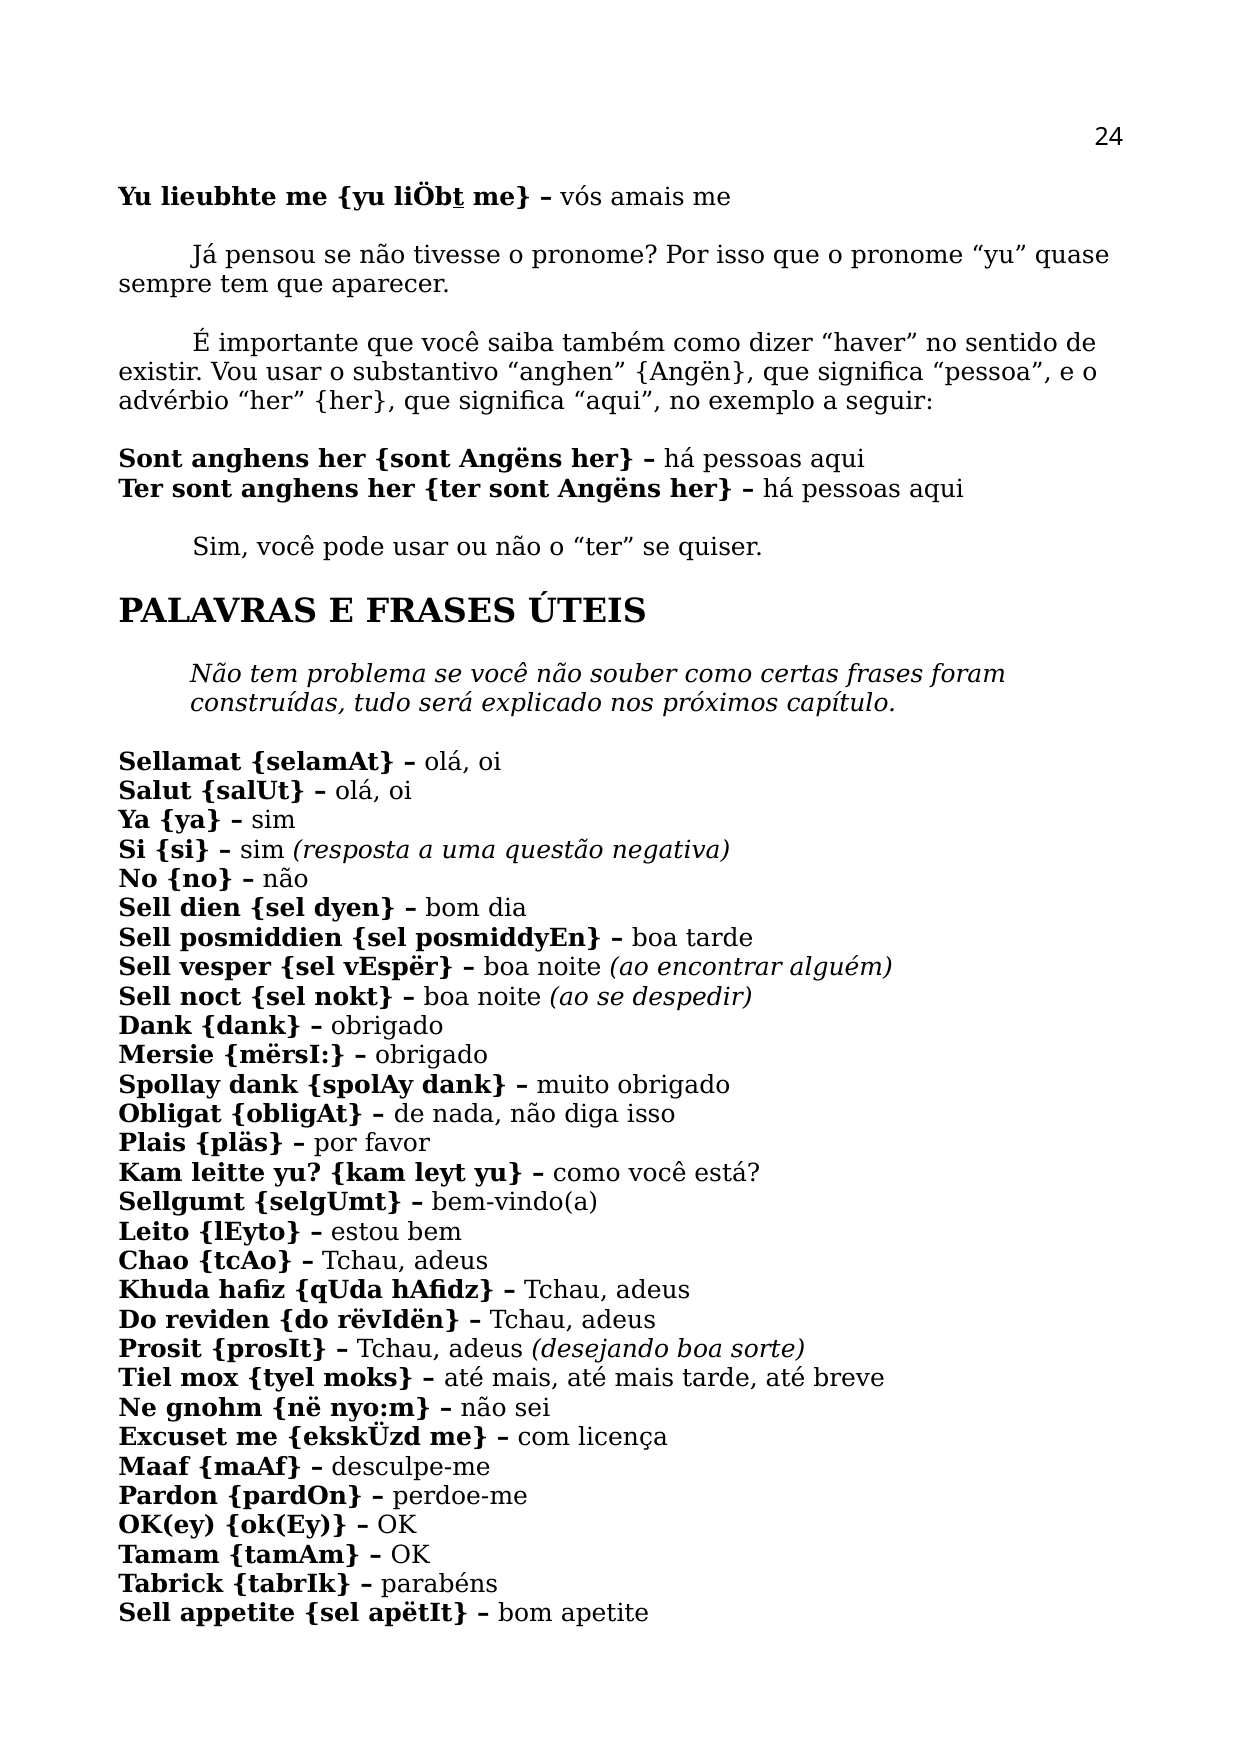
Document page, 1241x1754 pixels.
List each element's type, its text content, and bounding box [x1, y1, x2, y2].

text Sellgumt {selgUmt} – bem-vindo(a) [118, 1187, 1123, 1216]
text Prosit {prosIt} – Tchau, adeus (desejando boa sorte) [118, 1334, 1123, 1363]
text Chao {tcAo} – Tchau, adeus [118, 1246, 1123, 1275]
text Sell appetite {sel apëtIt} – bom apetite [118, 1598, 1123, 1628]
text Salut {salUt} – olá, oi [118, 776, 1123, 805]
text Tamam {tamAm} – OK [118, 1539, 1123, 1569]
text Si {si} – sim (resposta a uma questão negativa) [118, 834, 1123, 864]
text Obligat {obligAt} – de nada, não diga isso [118, 1099, 1123, 1128]
text Spollay dank {spolAy dank} – muito obrigado [118, 1069, 1123, 1099]
text Sell posmiddien {sel posmiddyEn} – boa tarde [118, 923, 1123, 952]
text Yu lieubhte me {yu liÖbt me} – vós amais me [118, 182, 1123, 211]
text Sell vesper {sel vEspër} – boa noite (ao encontrar alguém) [118, 952, 1123, 981]
text Tabrick {tabrIk} – parabéns [118, 1569, 1123, 1598]
text É importante que você saiba também como dizer “haver” no sentido de existir. Vou usar o substantivo “anghen” {Angën}, que significa “pessoa”, e o advérbio “her” {her}, que significa “aqui”, no exemplo a seguir: [118, 328, 1123, 415]
subtitle PALAVRAS E FRASES ÚTEIS [118, 591, 1123, 630]
text Ter sont anghens her {ter sont Angëns her} – há pessoas aqui [118, 474, 1123, 503]
text Excuset me {ekskÜzd me} – com licença [118, 1422, 1123, 1451]
text Plais {pläs} – por favor [118, 1128, 1123, 1158]
text Sell dien {sel dyen} – bom dia [118, 893, 1123, 923]
text Ne gnohm {në nyo:m} – não sei [118, 1393, 1123, 1422]
text No {no} – não [118, 864, 1123, 893]
text Sell noct {sel nokt} – boa noite (ao se despedir) [118, 981, 1123, 1011]
text Sellamat {selamAt} – olá, oi [118, 746, 1123, 776]
text Do reviden {do rëvIdën} – Tchau, adeus [118, 1304, 1123, 1334]
text OK(ey) {ok(Ey)} – OK [118, 1510, 1123, 1539]
text Leito {lEyto} – estou bem [118, 1216, 1123, 1246]
text Maaf {maAf} – desculpe-me [118, 1451, 1123, 1481]
text Khuda hafiz {qUda hAfidz} – Tchau, adeus [118, 1275, 1123, 1304]
text Mersie {mërsI:} – obrigado [118, 1040, 1123, 1069]
text Tiel mox {tyel moks} – até mais, até mais tarde, até breve [118, 1363, 1123, 1393]
text Não tem problema se você não souber como certas frases foram construídas, tudo será explicado nos próximos capítulo. [190, 659, 1123, 717]
text Sim, você pode usar ou não o “ter” se quiser. [118, 532, 1123, 561]
text Sont anghens her {sont Angëns her} – há pessoas aqui [118, 444, 1123, 474]
text Dank {dank} – obrigado [118, 1011, 1123, 1040]
text Já pensou se não tivesse o pronome? Por isso que o pronome “yu” quase sempre tem que aparecer. [118, 240, 1123, 298]
text Kam leitte yu? {kam leyt yu} – como você está? [118, 1158, 1123, 1187]
text Pardon {pardOn} – perdoe-me [118, 1481, 1123, 1510]
text Ya {ya} – sim [118, 805, 1123, 834]
